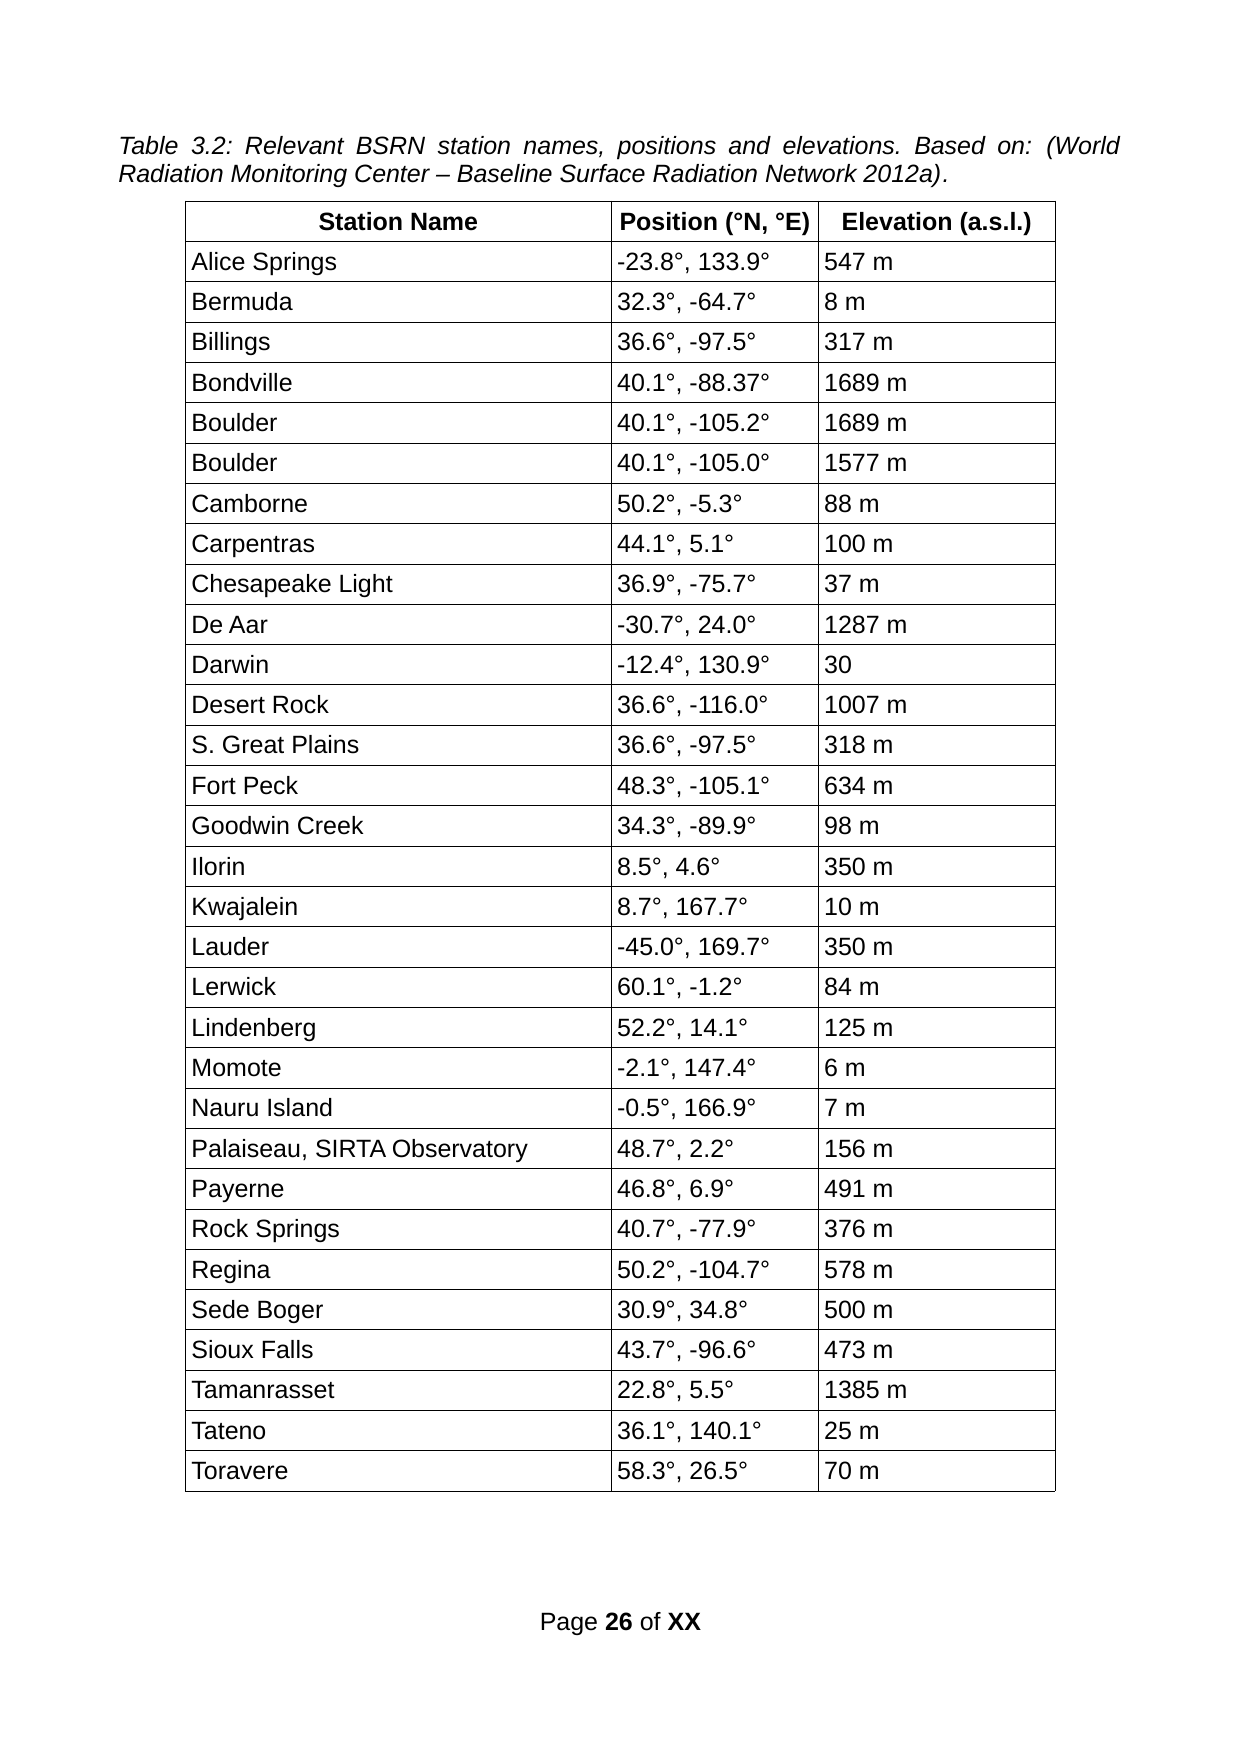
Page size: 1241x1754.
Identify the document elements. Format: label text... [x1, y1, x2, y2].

table_cell Ilorin [186, 847, 611, 886]
table_cell Boulder [186, 444, 611, 483]
table_cell 1689 m [819, 403, 1055, 442]
table_cell -0.5°, 166.9° [612, 1089, 818, 1128]
table_cell 8.7°, 167.7° [612, 887, 818, 926]
table_cell Desert Rock [186, 685, 611, 725]
table_cell 125 m [819, 1008, 1055, 1047]
table_cell Tamanrasset [186, 1371, 611, 1410]
table_cell Toravere [186, 1451, 611, 1491]
table_cell 60.1°, -1.2° [612, 968, 818, 1007]
table_cell 25 m [819, 1411, 1055, 1450]
table_cell De Aar [186, 605, 611, 644]
table_cell 40.1°, -88.37° [612, 363, 818, 402]
table_cell Chesapeake Light [186, 565, 611, 604]
table_cell Bondville [186, 363, 611, 402]
table_cell Sioux Falls [186, 1330, 611, 1370]
table_cell -30.7°, 24.0° [612, 605, 818, 644]
table_cell 473 m [819, 1330, 1055, 1370]
table_cell 40.1°, -105.0° [612, 444, 818, 483]
table_cell Carpentras [186, 524, 611, 563]
table_cell Goodwin Creek [186, 806, 611, 846]
table_cell 500 m [819, 1290, 1055, 1329]
table_cell 350 m [819, 927, 1055, 967]
table_cell Billings [186, 323, 611, 362]
table_cell 43.7°, -96.6° [612, 1330, 818, 1370]
table_cell 44.1°, 5.1° [612, 524, 818, 563]
table_header Position (°N, °E) [612, 202, 818, 241]
table_cell 50.2°, -104.7° [612, 1250, 818, 1289]
table_cell 36.6°, -97.5° [612, 726, 818, 765]
table_header Elevation (a.s.l.) [819, 202, 1055, 241]
table_cell 7 m [819, 1089, 1055, 1128]
table_cell 8.5°, 4.6° [612, 847, 818, 886]
table_cell 578 m [819, 1250, 1055, 1289]
table_cell Lauder [186, 927, 611, 967]
text Table 3.2: Relevant BSRN station names, positions and elevations. Based on: (World Radiation Monitoring Center – Baseline Surface Radiation Network 2012a). [118, 131, 1122, 188]
table_cell Boulder [186, 403, 611, 442]
table_cell Payerne [186, 1169, 611, 1208]
table_cell 547 m [819, 242, 1055, 281]
table_cell Kwajalein [186, 887, 611, 926]
table_cell 52.2°, 14.1° [612, 1008, 818, 1047]
table_cell 1385 m [819, 1371, 1055, 1410]
table_cell 37 m [819, 565, 1055, 604]
table_cell -2.1°, 147.4° [612, 1048, 818, 1087]
table_cell -45.0°, 169.7° [612, 927, 818, 967]
table_cell Alice Springs [186, 242, 611, 281]
table_cell 34.3°, -89.9° [612, 806, 818, 846]
table_cell 10 m [819, 887, 1055, 926]
table_cell 88 m [819, 484, 1055, 523]
table_cell 36.6°, -116.0° [612, 685, 818, 725]
table_cell 36.9°, -75.7° [612, 565, 818, 604]
table_cell 32.3°, -64.7° [612, 282, 818, 322]
table_cell 30.9°, 34.8° [612, 1290, 818, 1329]
table_cell Bermuda [186, 282, 611, 322]
table_cell 40.7°, -77.9° [612, 1210, 818, 1249]
table_cell 1007 m [819, 685, 1055, 725]
table_cell 1577 m [819, 444, 1055, 483]
table_cell 36.6°, -97.5° [612, 323, 818, 362]
table_cell 156 m [819, 1129, 1055, 1168]
table_cell Rock Springs [186, 1210, 611, 1249]
table_cell 22.8°, 5.5° [612, 1371, 818, 1410]
table_cell Momote [186, 1048, 611, 1087]
table_cell 70 m [819, 1451, 1055, 1491]
table_cell Tateno [186, 1411, 611, 1450]
table_header Station Name [186, 202, 611, 241]
table_cell 1689 m [819, 363, 1055, 402]
table_cell Regina [186, 1250, 611, 1289]
table_cell 48.7°, 2.2° [612, 1129, 818, 1168]
table_cell 1287 m [819, 605, 1055, 644]
table_cell 376 m [819, 1210, 1055, 1249]
table_cell 491 m [819, 1169, 1055, 1208]
table_cell 100 m [819, 524, 1055, 563]
table_cell Nauru Island [186, 1089, 611, 1128]
table_cell 350 m [819, 847, 1055, 886]
table_cell 58.3°, 26.5° [612, 1451, 818, 1491]
table_cell 317 m [819, 323, 1055, 362]
table_cell 50.2°, -5.3° [612, 484, 818, 523]
table_cell 98 m [819, 806, 1055, 846]
table_cell 36.1°, 140.1° [612, 1411, 818, 1450]
table_cell 48.3°, -105.1° [612, 766, 818, 805]
table_cell Sede Boger [186, 1290, 611, 1329]
table_cell 318 m [819, 726, 1055, 765]
table_cell Fort Peck [186, 766, 611, 805]
table_cell 634 m [819, 766, 1055, 805]
table_cell 8 m [819, 282, 1055, 322]
table_cell S. Great Plains [186, 726, 611, 765]
table_cell 6 m [819, 1048, 1055, 1087]
table_cell -23.8°, 133.9° [612, 242, 818, 281]
table_cell Darwin [186, 645, 611, 684]
table_cell 30 [819, 645, 1055, 684]
table_cell Lerwick [186, 968, 611, 1007]
table_cell Lindenberg [186, 1008, 611, 1047]
table_cell 84 m [819, 968, 1055, 1007]
table_cell Camborne [186, 484, 611, 523]
table_cell Palaiseau, SIRTA Observatory [186, 1129, 611, 1168]
table_cell 46.8°, 6.9° [612, 1169, 818, 1208]
table_cell -12.4°, 130.9° [612, 645, 818, 684]
table_cell 40.1°, -105.2° [612, 403, 818, 442]
